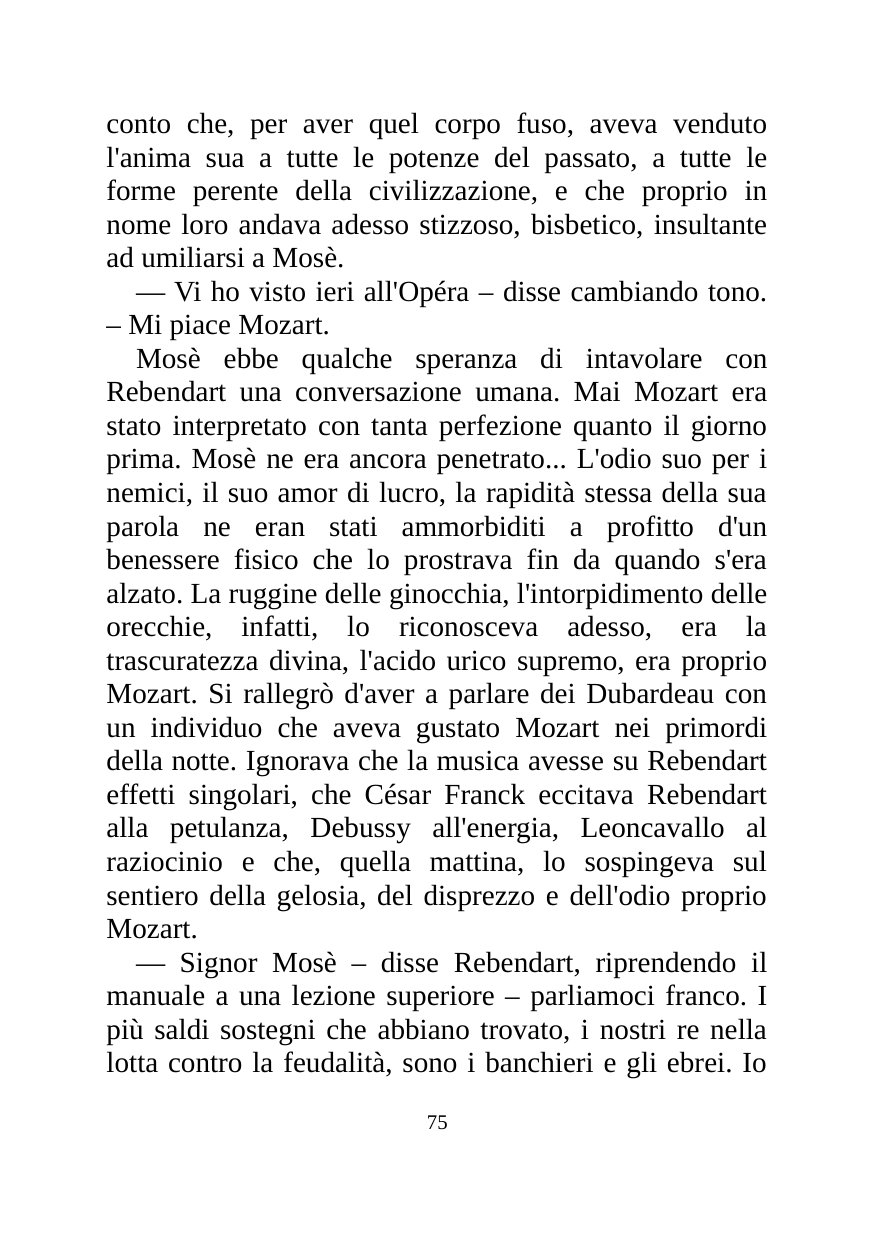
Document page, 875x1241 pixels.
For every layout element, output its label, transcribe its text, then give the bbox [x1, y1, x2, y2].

text conto che, per aver quel corpo fuso, aveva venduto l'anima sua a tutte le potenze del passato, a tutte le forme perente della civilizzazione, e che proprio in nome loro andava adesso stizzoso, bisbetico, insultante ad umiliarsi a Mosè. [106, 106, 768, 274]
text — Vi ho visto ieri all'Opéra – disse cambiando tono. – Mi piace Mozart. [106, 274, 768, 341]
text Mosè ebbe qualche speranza di intavolare con Rebendart una conversazione umana. Mai Mozart era stato interpretato con tanta perfezione quanto il giorno prima. Mosè ne era ancora penetrato... L'odio suo per i nemici, il suo amor di lucro, la rapidità stessa della sua parola ne eran stati ammorbiditi a profitto d'un benessere fisico che lo prostrava fin da quando s'era alzato. La ruggine delle ginocchia, l'intorpidimento delle orecchie, infatti, lo riconosceva adesso, era la trascuratezza divina, l'acido urico supremo, era proprio Mozart. Si rallegrò d'aver a parlare dei Dubardeau con un individuo che aveva gustato Mozart nei primordi della notte. Ignorava che la musica avesse su Rebendart effetti singolari, che César Franck eccitava Rebendart alla petulanza, Debussy all'energia, Leoncavallo al raziocinio e che, quella mattina, lo sospingeva sul sentiero della gelosia, del disprezzo e dell'odio proprio Mozart. [106, 341, 768, 945]
text — Signor Mosè – disse Rebendart, riprendendo il manuale a una lezione superiore – parliamoci franco. I più saldi sostegni che abbiano trovato, i nostri re nella lotta contro la feudalità, sono i banchieri e gli ebrei. Io [106, 945, 768, 1079]
